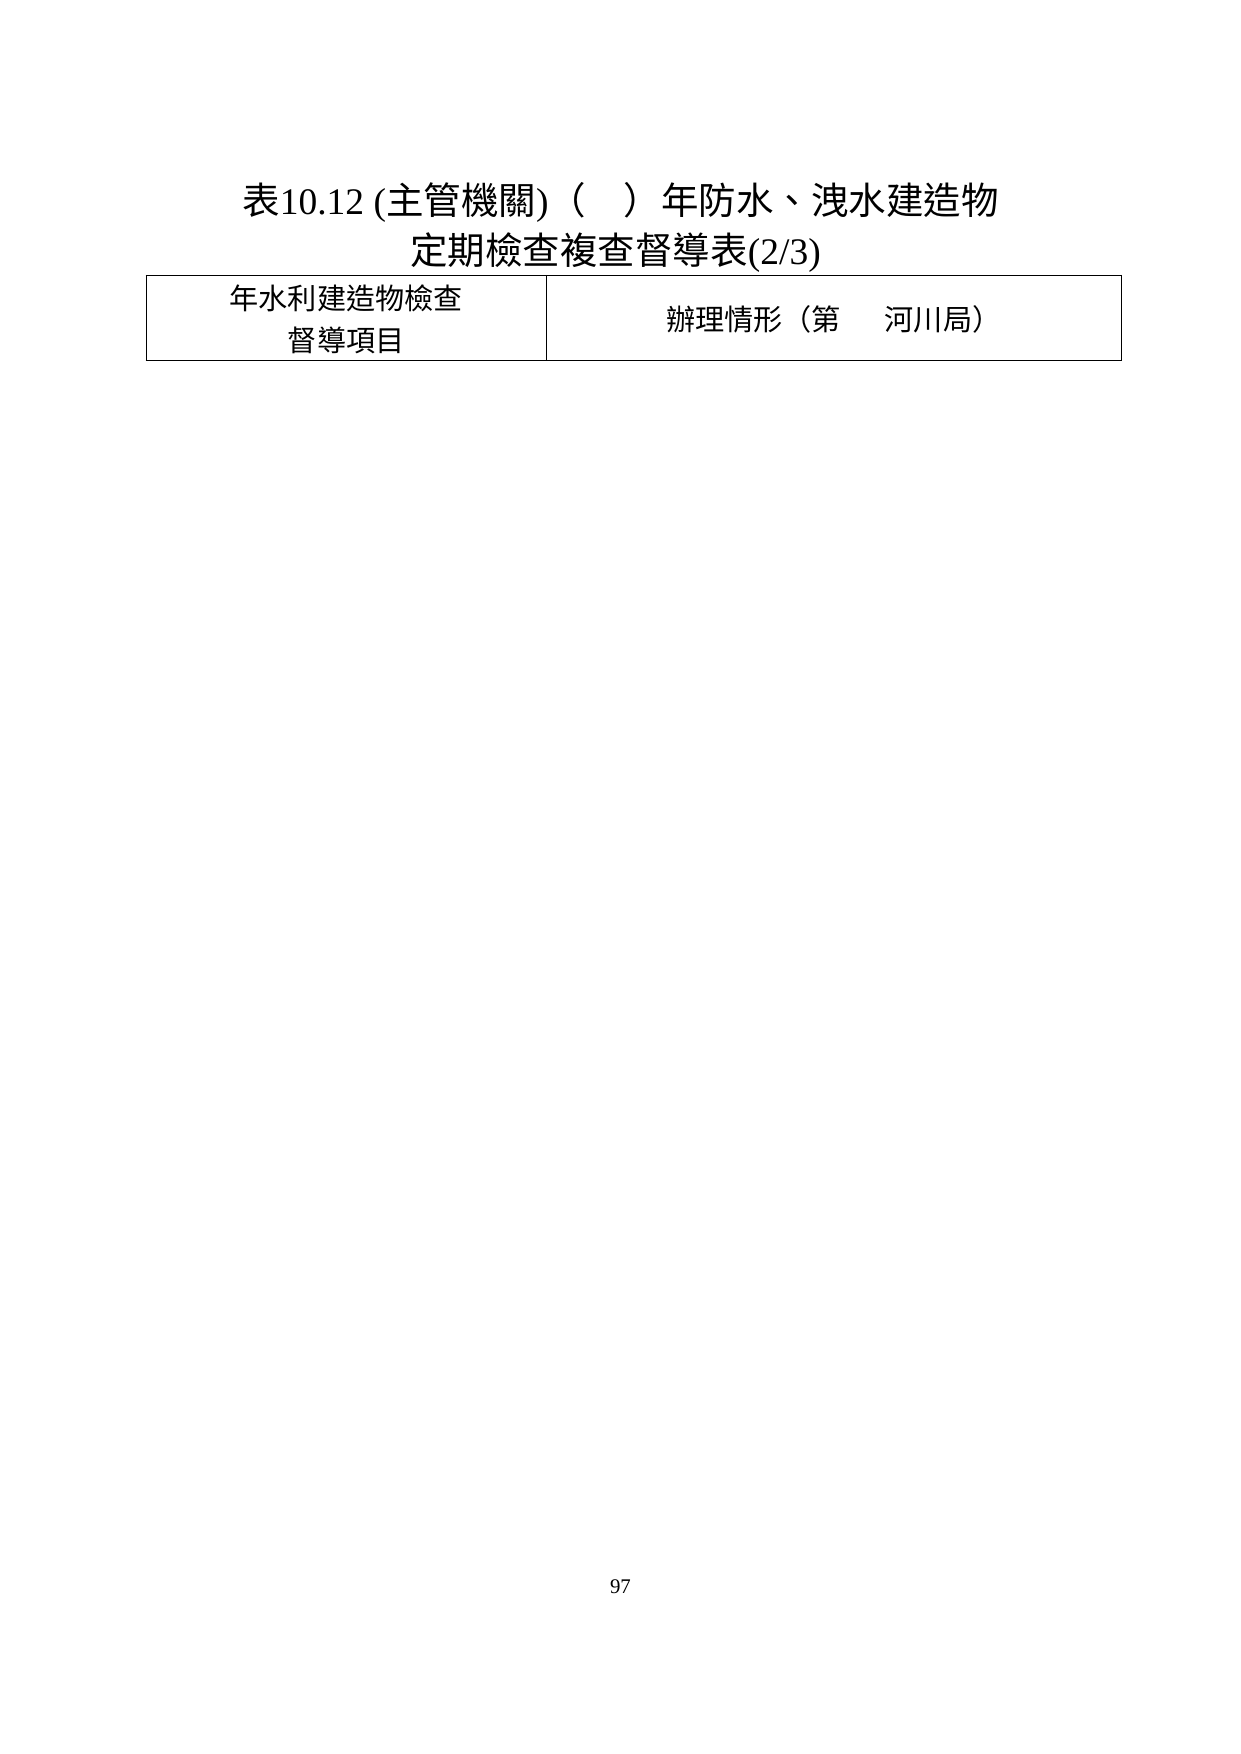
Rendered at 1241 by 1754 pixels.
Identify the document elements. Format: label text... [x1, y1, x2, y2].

subtitle 定期檢查複查督導表(2/3) [118, 225, 1122, 275]
table_header 辦理情形（第 河川局） [547, 276, 1121, 360]
table_header 年水利建造物檢查 督導項目 [147, 276, 546, 360]
subtitle 表10.12 (主管機關)（ ）年防水、洩水建造物 [118, 175, 1122, 225]
